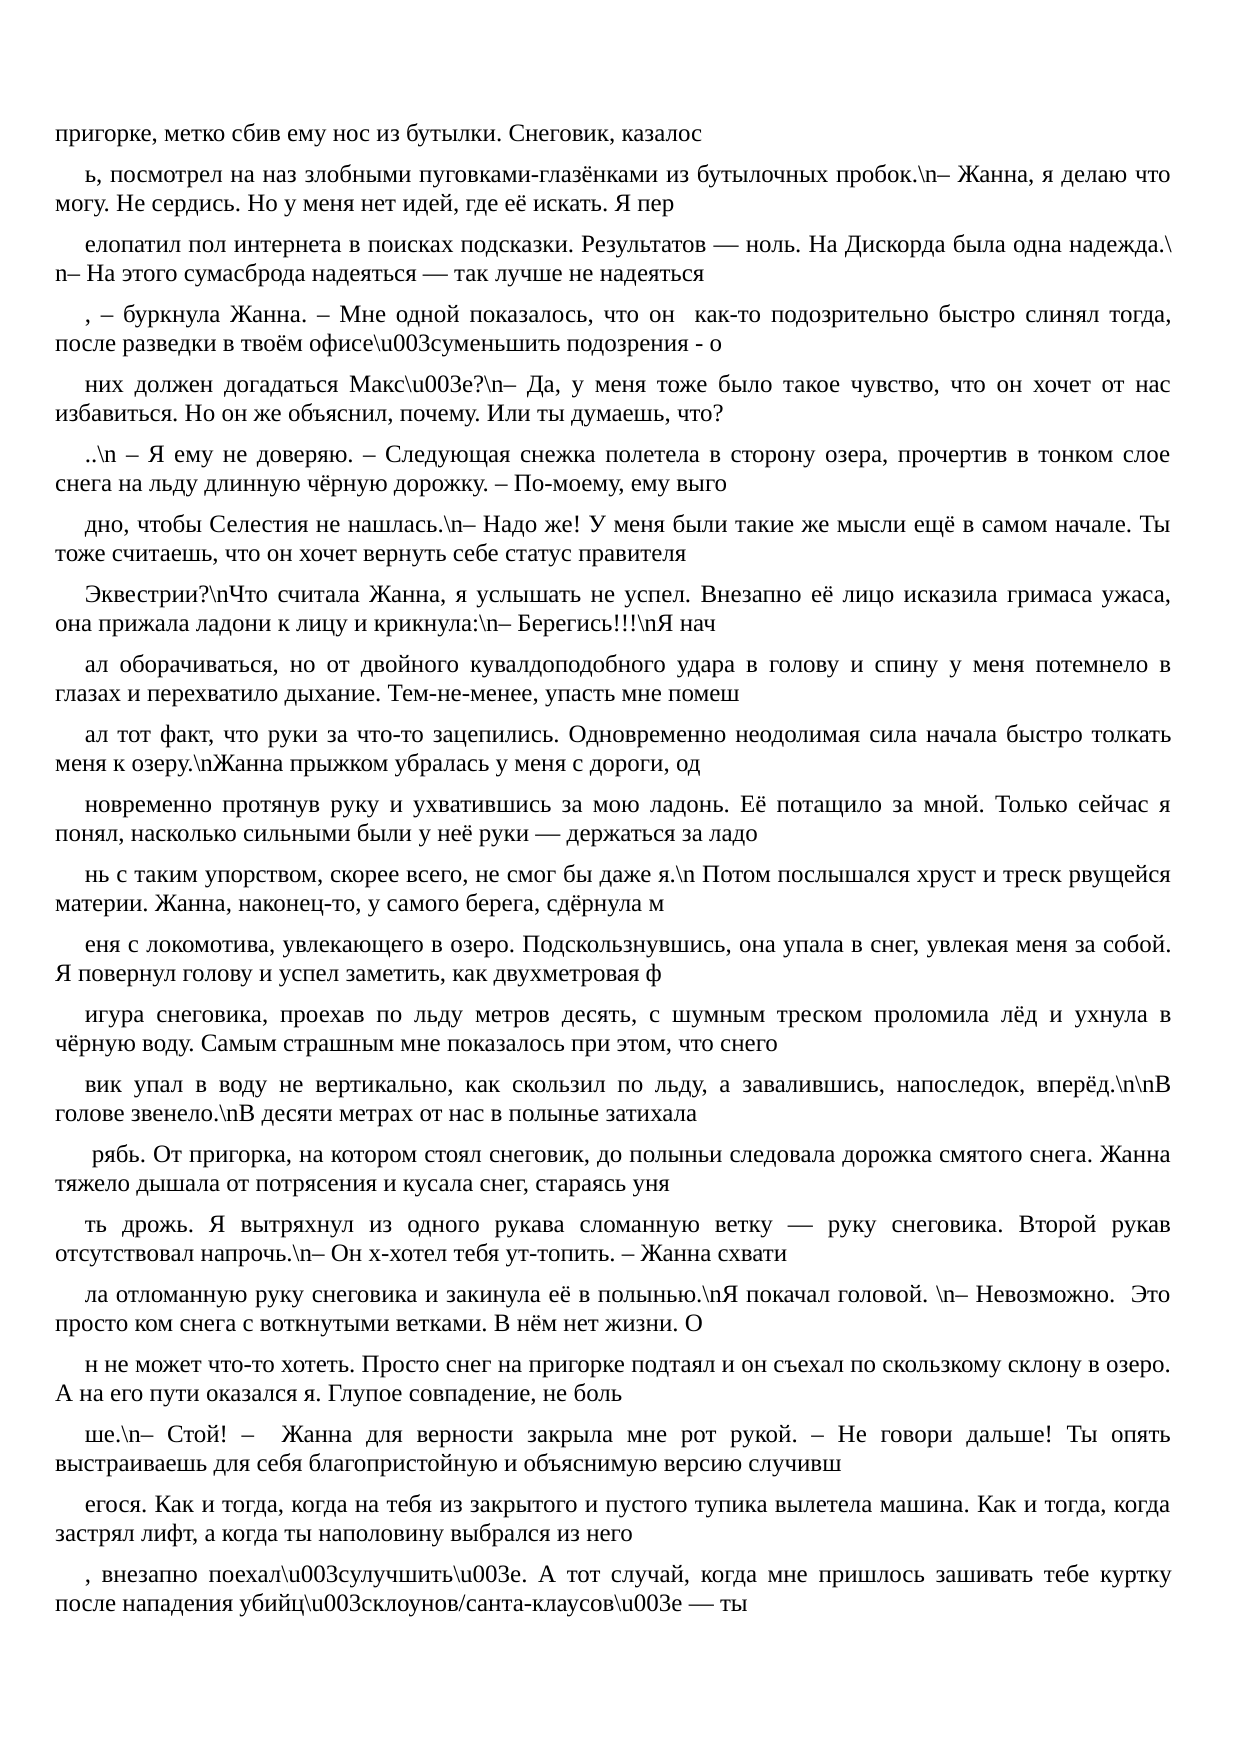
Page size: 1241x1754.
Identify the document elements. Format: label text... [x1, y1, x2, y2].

text новременно протянув руку и ухватившись за мою ладонь. Её потащило за мной. Только сейчас я понял, насколько сильными были у неё руки — держаться за ладо [55, 789, 1172, 847]
text пригорке, метко сбив ему нос из бутылки. Снеговик, казалос [55, 118, 1172, 147]
text вик упал в воду не вертикально, как скользил по льду, а завалившись, напоследок, вперёд.\n\nВ голове звенело.\nВ десяти метрах от нас в полынье затихала [55, 1069, 1172, 1127]
text ть дрожь. Я вытряхнул из одного рукава сломанную ветку — руку снеговика. Второй рукав отсутствовал напрочь.\n– Он х-хотел тебя ут-топить. – Жанна схвати [55, 1209, 1172, 1267]
text игура снеговика, проехав по льду метров десять, с шумным треском проломила лёд и ухнула в чёрную воду. Самым страшным мне показалось при этом, что снего [55, 999, 1172, 1057]
text елопатил пол интернета в поисках подсказки. Результатов — ноль. На Дискорда была одна надежда.\n– На этого сумасброда надеяться — так лучше не надеяться [55, 229, 1172, 287]
text них должен догадаться Макс\u003e?\n– Да, у меня тоже было такое чувство, что он хочет от нас избавиться. Но он же объяснил, почему. Или ты думаешь, что? [55, 369, 1172, 427]
text рябь. От пригорка, на котором стоял снеговик, до полыньи следовала дорожка смятого снега. Жанна тяжело дышала от потрясения и кусала снег, стараясь уня [55, 1139, 1172, 1197]
text Эквестрии?\nЧто считала Жанна, я услышать не успел. Внезапно её лицо исказила гримаса ужаса, она прижала ладони к лицу и крикнула:\n– Берегись!!!\nЯ нач [55, 579, 1172, 637]
text ла отломанную руку снеговика и закинула её в полынью.\nЯ покачал головой. \n– Невозможно. Это просто ком снега с воткнутыми ветками. В нём нет жизни. О [55, 1279, 1172, 1337]
text дно, чтобы Селестия не нашлась.\n– Надо же! У меня были такие же мысли ещё в самом начале. Ты тоже считаешь, что он хочет вернуть себе статус правителя [55, 509, 1172, 567]
text ь, посмотрел на наз злобными пуговками-глазёнками из бутылочных пробок.\n– Жанна, я делаю что могу. Не сердись. Но у меня нет идей, где её искать. Я пер [55, 159, 1172, 217]
text н не может что-то хотеть. Просто снег на пригорке подтаял и он съехал по скользкому склону в озеро. А на его пути оказался я. Глупое совпадение, не боль [55, 1349, 1172, 1407]
text ал тот факт, что руки за что-то зацепились. Одновременно неодолимая сила начала быстро толкать меня к озеру.\nЖанна прыжком убралась у меня с дороги, од [55, 719, 1172, 777]
text , – буркнула Жанна. – Мне одной показалось, что он как-то подозрительно быстро слинял тогда, после разведки в твоём офисе\u003cуменьшить подозрения - о [55, 299, 1172, 357]
text ал оборачиваться, но от двойного кувалдоподобного удара в голову и спину у меня потемнело в глазах и перехватило дыхание. Тем-не-менее, упасть мне помеш [55, 649, 1172, 707]
text ..\n – Я ему не доверяю. – Следующая снежка полетела в сторону озера, прочертив в тонком слое снега на льду длинную чёрную дорожку. – По-моему, ему выго [55, 439, 1172, 497]
text , внезапно поехал\u003cулучшить\u003e. А тот случай, когда мне пришлось зашивать тебе куртку после нападения убийц\u003cклоунов/санта-клаусов\u003e — ты [55, 1559, 1172, 1617]
text еня с локомотива, увлекающего в озеро. Подскользнувшись, она упала в снег, увлекая меня за собой. Я повернул голову и успел заметить, как двухметровая ф [55, 929, 1172, 987]
text егося. Как и тогда, когда на тебя из закрытого и пустого тупика вылетела машина. Как и тогда, когда застрял лифт, а когда ты наполовину выбрался из него [55, 1489, 1172, 1547]
text ше.\n– Стой! – Жанна для верности закрыла мне рот рукой. – Не говори дальше! Ты опять выстраиваешь для себя благопристойную и объяснимую версию случивш [55, 1419, 1172, 1477]
text нь с таким упорством, скорее всего, не смог бы даже я.\n Потом послышался хруст и треск рвущейся материи. Жанна, наконец-то, у самого берега, сдёрнула м [55, 859, 1172, 917]
